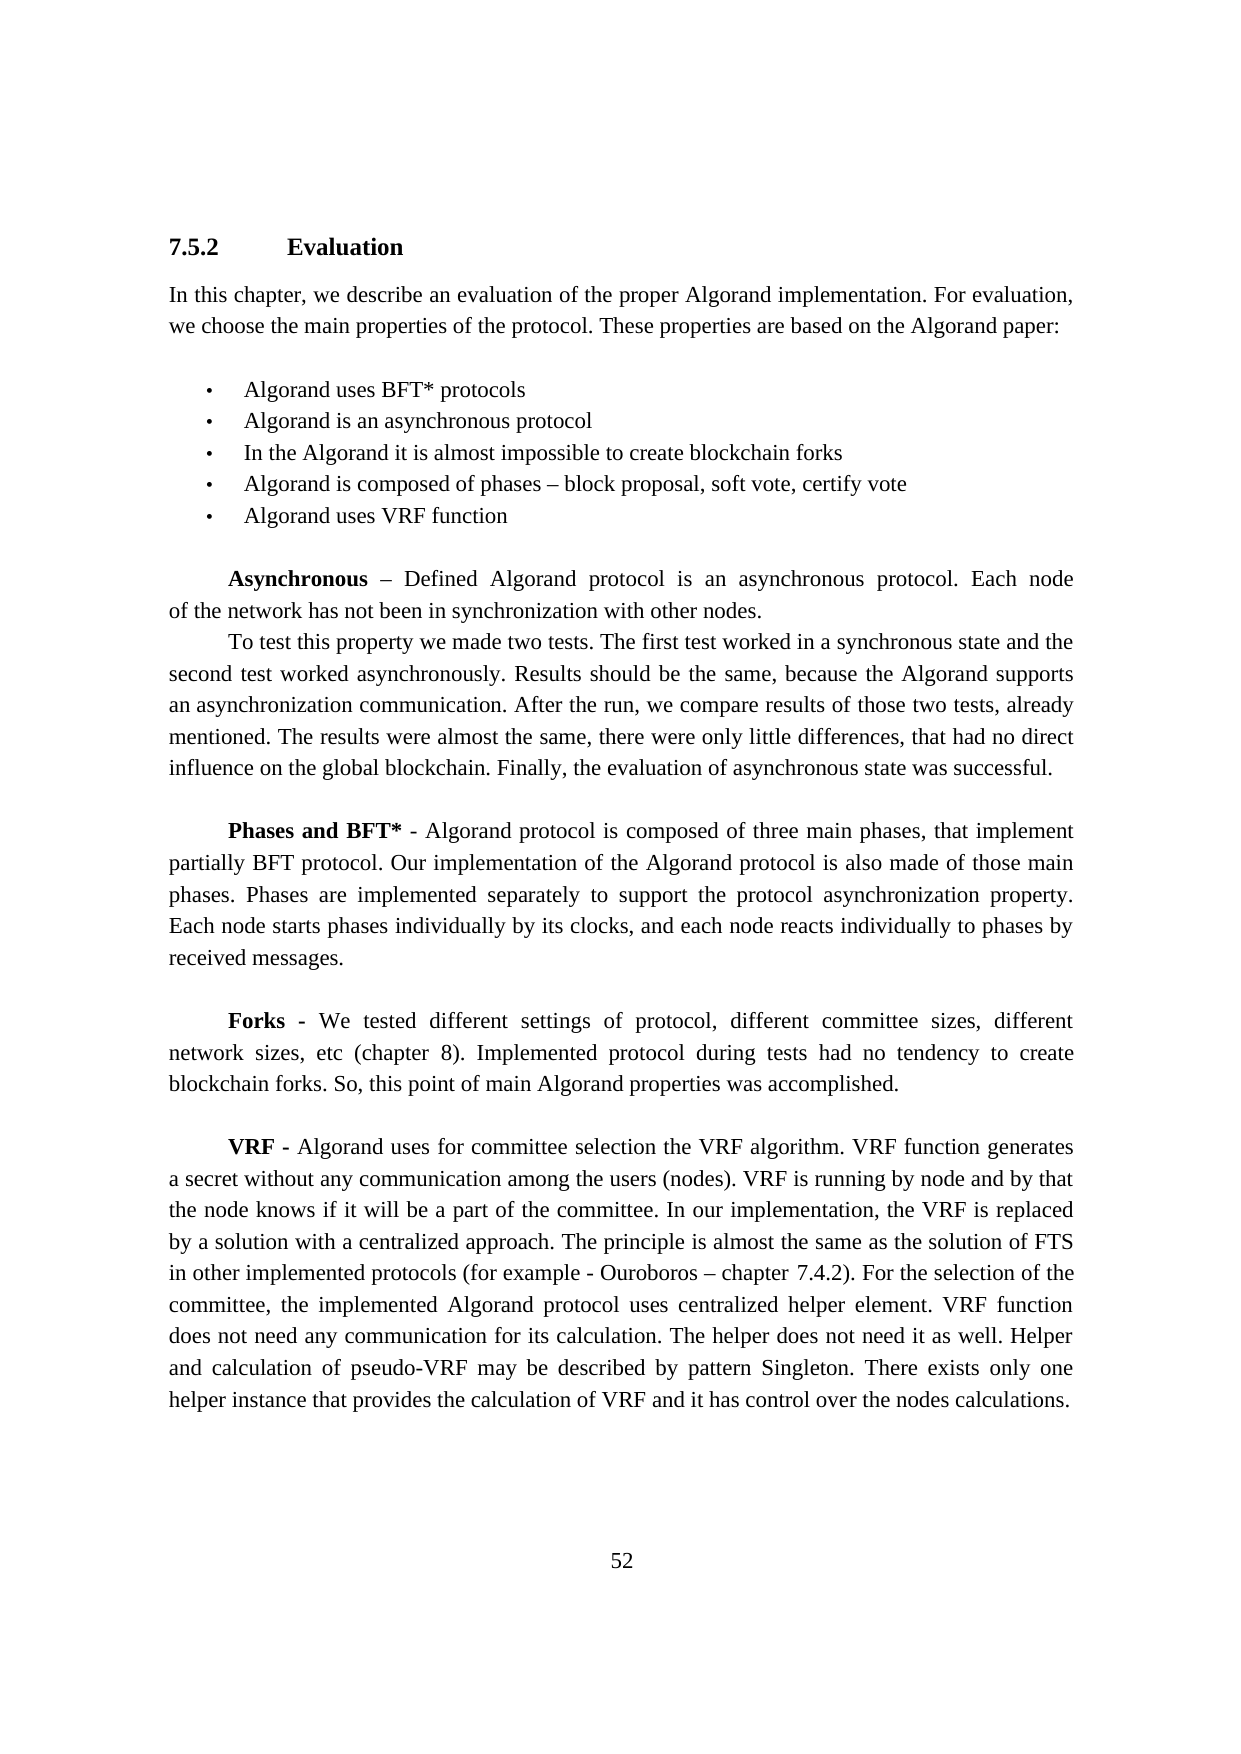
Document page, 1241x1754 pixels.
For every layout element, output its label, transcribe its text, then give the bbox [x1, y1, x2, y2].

list Algorand uses VRF function [206, 502, 1075, 528]
text Phases and BFT* - Algorand protocol is composed of three main phases, that implement partially BFT protocol. Our implementation of the Algorand protocol is also made of those main phases. Phases are implemented separately to support the protocol asynchronization property. Each node starts phases individually by its clocks, and each node reacts individually to phases by received messages. [169, 818, 1075, 970]
list Algorand uses BFT* protocols [206, 376, 1075, 402]
text To test this property we made two tests. The first test worked in a synchronous state and the second test worked asynchronously. Results should be the same, because the Algorand supports an asynchronization communication. After the run, we compare results of those two tests, already mentioned. The results were almost the same, there were only little differences, that had no direct influence on the global blockchain. Finally, the evaluation of asynchronous state was successful. [169, 628, 1075, 781]
subtitle Evaluation [169, 232, 1075, 260]
list In the Algorand it is almost impossible to create blockchain forks [206, 439, 1075, 465]
text In this chapter, we describe an evaluation of the proper Algorand implementation. For evaluation, we choose the main properties of the protocol. These properties are based on the Algorand paper: [169, 281, 1075, 339]
text VRF - Algorand uses for committee selection the VRF algorithm. VRF function generates a secret without any communication among the users (nodes). VRF is running by node and by that the node knows if it will be a part of the committee. In our implementation, the VRF is replaced by a solution with a centralized approach. The principle is almost the same as the solution of FTS in other implemented protocols (for example - Ouroboros – chapter 7.4.2). For the selection of the committee, the implemented Algorand protocol uses centralized helper element. VRF function does not need any communication for its calculation. The helper does not need it as well. Helper and calculation of pseudo-VRF may be described by pattern Singleton. There exists only one helper instance that provides the calculation of VRF and it has control over the nodes calculations. [169, 1133, 1075, 1412]
list Algorand is an asynchronous protocol [206, 407, 1075, 434]
text Asynchronous – Defined Algorand protocol is an asynchronous protocol. Each node of the network has not been in synchronization with other nodes. [169, 565, 1075, 623]
text Forks - We tested different settings of protocol, different committee sizes, different network sizes, etc (chapter 8). Implemented protocol during tests had no tendency to create blockchain forks. So, this point of main Algorand properties was accomplished. [169, 1007, 1075, 1096]
list Algorand is composed of phases – block proposal, soft vote, certify vote [206, 470, 1075, 497]
